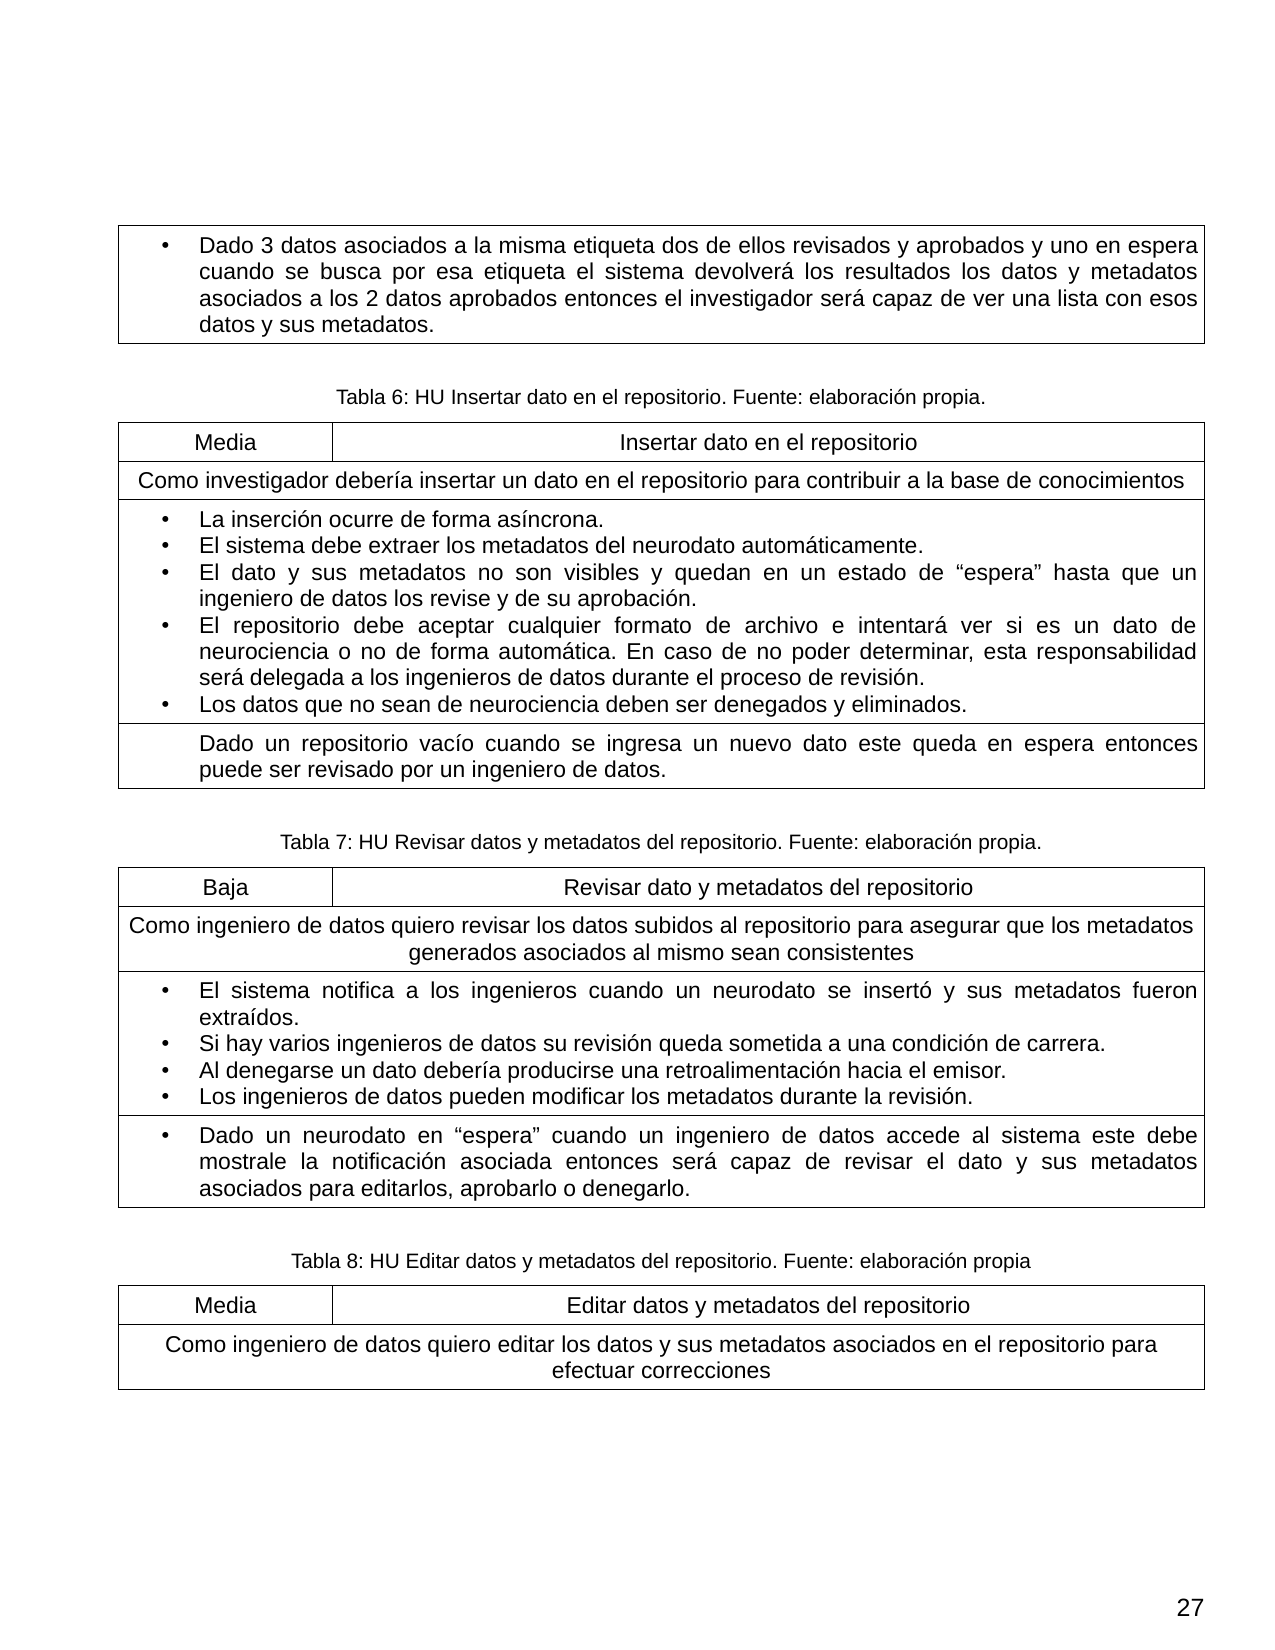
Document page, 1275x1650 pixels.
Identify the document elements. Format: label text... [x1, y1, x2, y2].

table_cell El sistema notifica a los ingenieros cuando un neurodato se insertó y sus metadatos fueron extraídos. Si hay varios ingenieros de datos su revisión queda sometida a una condición de carrera. Al denegarse un dato debería producirse una retroalimentación hacia el emisor. Los ingenieros de datos pueden modificar los metadatos durante la revisión. [119, 972, 1204, 1115]
table_header Revisar dato y metadatos del repositorio [333, 868, 1204, 906]
table_header Insertar dato en el repositorio [333, 423, 1204, 461]
table_header Baja [119, 868, 332, 906]
table_header Media [119, 1286, 332, 1324]
table_header Editar datos y metadatos del repositorio [333, 1286, 1204, 1324]
table_cell Como ingeniero de datos quiero editar los datos y sus metadatos asociados en el repositorio para efectuar correcciones [119, 1325, 1204, 1389]
text Tabla 8: HU Editar datos y metadatos del repositorio. Fuente: elaboración propia [118, 1249, 1204, 1273]
table_cell Dado un neurodato en “espera” cuando un ingeniero de datos accede al sistema este debe mostrale la notificación asociada entonces será capaz de revisar el dato y sus metadatos asociados para editarlos, aprobarlo o denegarlo. [119, 1116, 1204, 1207]
text Tabla 7: HU Revisar datos y metadatos del repositorio. Fuente: elaboración propia. [118, 830, 1204, 854]
text Tabla 6: HU Insertar dato en el repositorio. Fuente: elaboración propia. [118, 385, 1204, 409]
table_cell La inserción ocurre de forma asíncrona. El sistema debe extraer los metadatos del neurodato automáticamente. El dato y sus metadatos no son visibles y quedan en un estado de “espera” hasta que un ingeniero de datos los revise y de su aprobación. El repositorio debe aceptar cualquier formato de archivo e intentará ver si es un dato de neurociencia o no de forma automática. En caso de no poder determinar, esta responsabilidad será delegada a los ingenieros de datos durante el proceso de revisión. Los datos que no sean de neurociencia deben ser denegados y eliminados. [119, 500, 1204, 723]
table_header Media [119, 423, 332, 461]
table_cell Como ingeniero de datos quiero revisar los datos subidos al repositorio para asegurar que los metadatos generados asociados al mismo sean consistentes [119, 907, 1204, 971]
table_cell Como investigador debería insertar un dato en el repositorio para contribuir a la base de conocimientos [119, 462, 1204, 499]
table_cell Dado un repositorio vacío cuando se ingresa un nuevo dato este queda en espera entonces puede ser revisado por un ingeniero de datos. [119, 724, 1204, 788]
table_cell Dado 3 datos asociados a la misma etiqueta dos de ellos revisados y aprobados y uno en espera cuando se busca por esa etiqueta el sistema devolverá los resultados los datos y metadatos asociados a los 2 datos aprobados entonces el investigador será capaz de ver una lista con esos datos y sus metadatos. [119, 226, 1204, 343]
